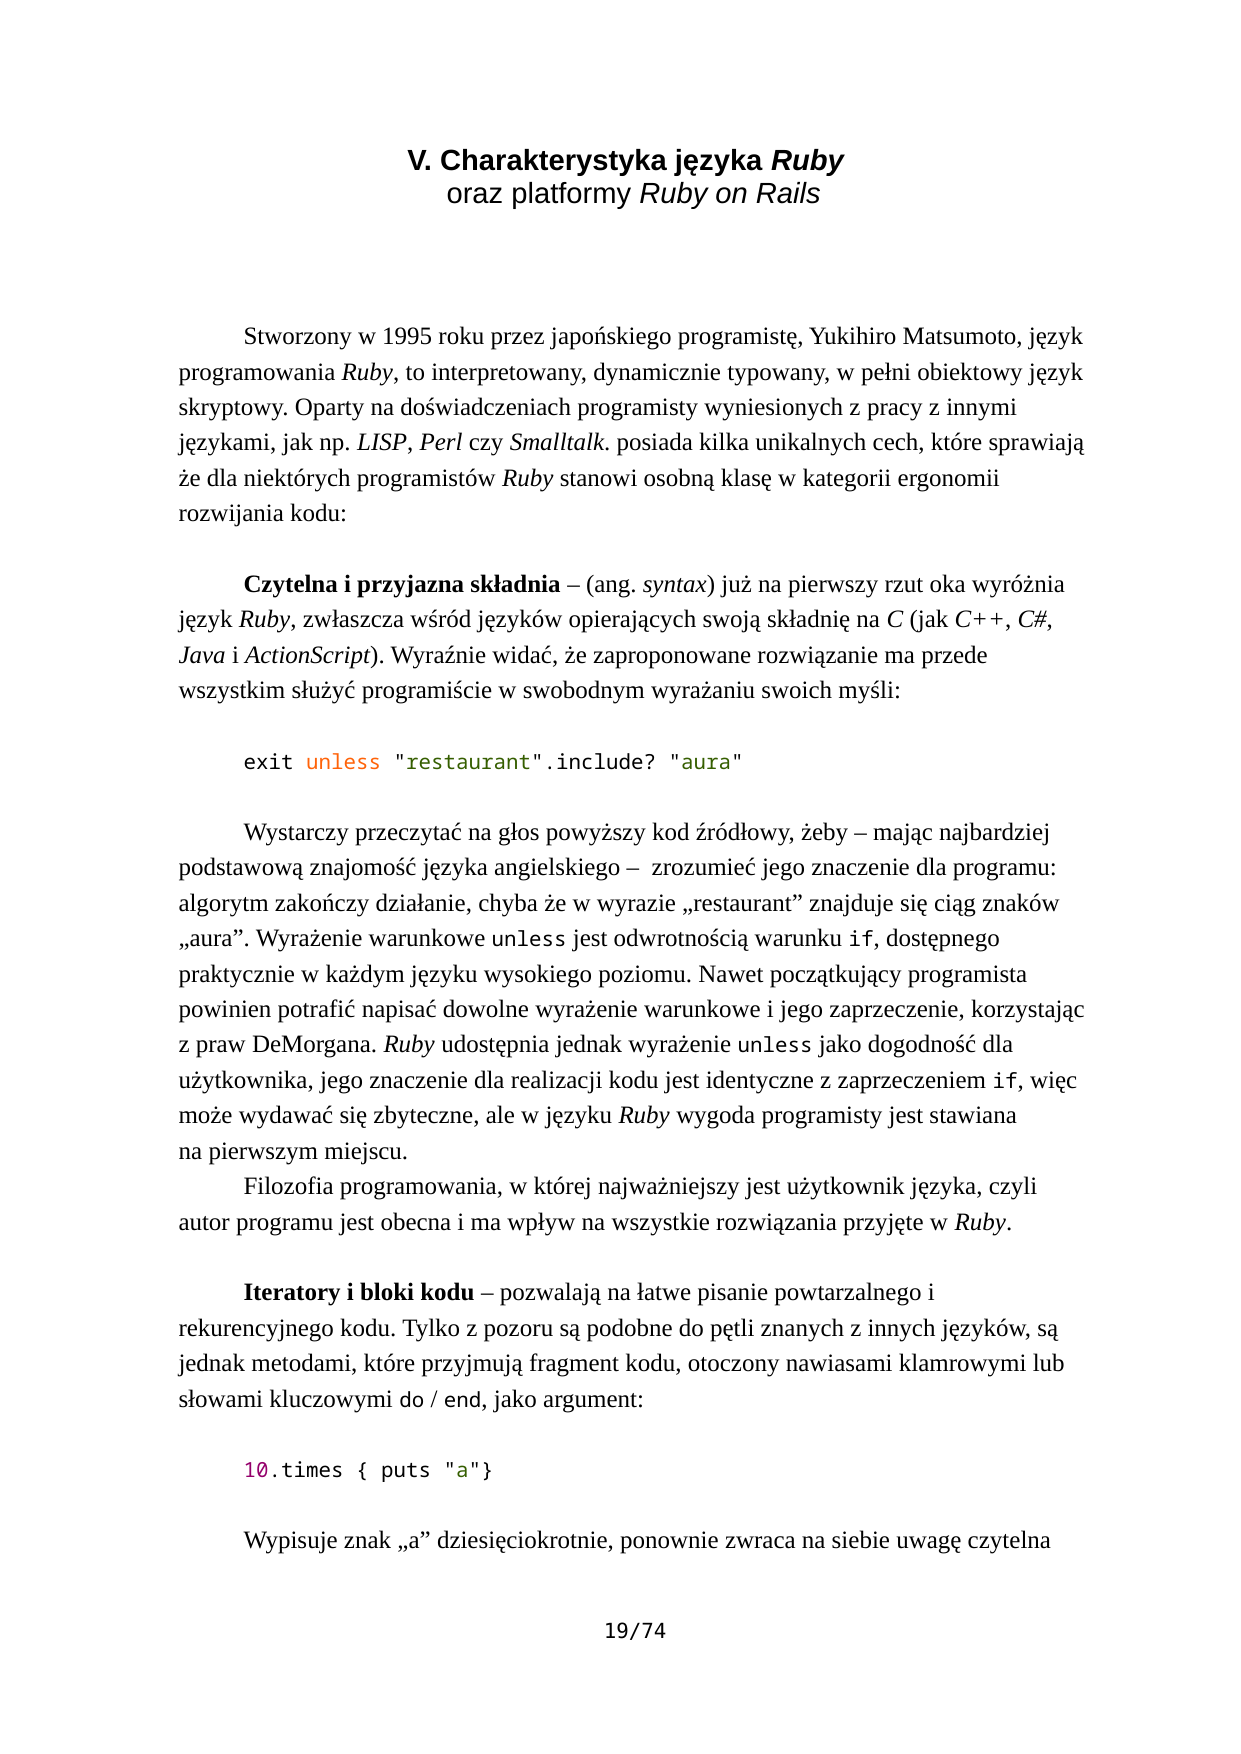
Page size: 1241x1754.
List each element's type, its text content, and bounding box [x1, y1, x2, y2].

text 10.times { puts "a"} [178, 1449, 1093, 1520]
text exit unless "restaurant".include? "aura" [178, 741, 1093, 777]
text Stworzony w 1995 roku przez japońskiego programistę, Yukihiro Matsumoto, język programowania Ruby, to interpretowany, dynamicznie typowany, w pełni obiektowy język skryptowy. Oparty na doświadczeniach programisty wyniesionych z pracy z innymi językami, jak np. LISP, Perl czy Smalltalk. posiada kilka unikalnych cech, które sprawiają że dla niektórych programistów Ruby stanowi osobną klasę w kategorii ergonomii rozwijania kodu: [178, 316, 1093, 529]
text Iteratory i bloki kodu – pozwalają na łatwe pisanie powtarzalnego i rekurencyjnego kodu. Tylko z pozoru są podobne do pętli znanych z innych języków, są jednak metodami, które przyjmują fragment kodu, otoczony nawiasami klamrowymi lub słowami kluczowymi do / end, jako argument: [178, 1272, 1093, 1449]
text oraz platformy Ruby on Rails [177, 176, 1093, 210]
text Filozofia programowania, w której najważniejszy jest użytkownik języka, czyli autor programu jest obecna i ma wpływ na wszystkie rozwiązania przyjęte w Ruby. [178, 1166, 1093, 1272]
list Charakterystyka języka Ruby [177, 143, 1093, 176]
text Wypisuje znak „a” dziesięciokrotnie, ponownie zwraca na siebie uwagę czytelna [178, 1520, 1093, 1556]
text Czytelna i przyjazna składnia – (ang. syntax) już na pierwszy rzut oka wyróżnia język Ruby, zwłaszcza wśród języków opierających swoją składnię na C (jak C++, C#, Java i ActionScript). Wyraźnie widać, że zaproponowane rozwiązanie ma przede wszystkim służyć programiście w swobodnym wyrażaniu swoich myśli: [178, 564, 1093, 741]
text Wystarczy przeczytać na głos powyższy kod źródłowy, żeby – mając najbardziej podstawową znajomość języka angielskiego – zrozumieć jego znaczenie dla programu: algorytm zakończy działanie, chyba że w wyrazie „restaurant” znajduje się ciąg znaków „aura”. Wyrażenie warunkowe unless jest odwrotnością warunku if, dostępnego praktycznie w każdym języku wysokiego poziomu. Nawet początkujący programista powinien potrafić napisać dowolne wyrażenie warunkowe i jego zaprzeczenie, korzystając z praw DeMorgana. Ruby udostępnia jednak wyrażenie unless jako dogodność dla użytkownika, jego znaczenie dla realizacji kodu jest identyczne z zaprzeczeniem if, więc może wydawać się zbyteczne, ale w języku Ruby wygoda programisty jest stawiana na pierwszym miejscu. [178, 812, 1093, 1166]
